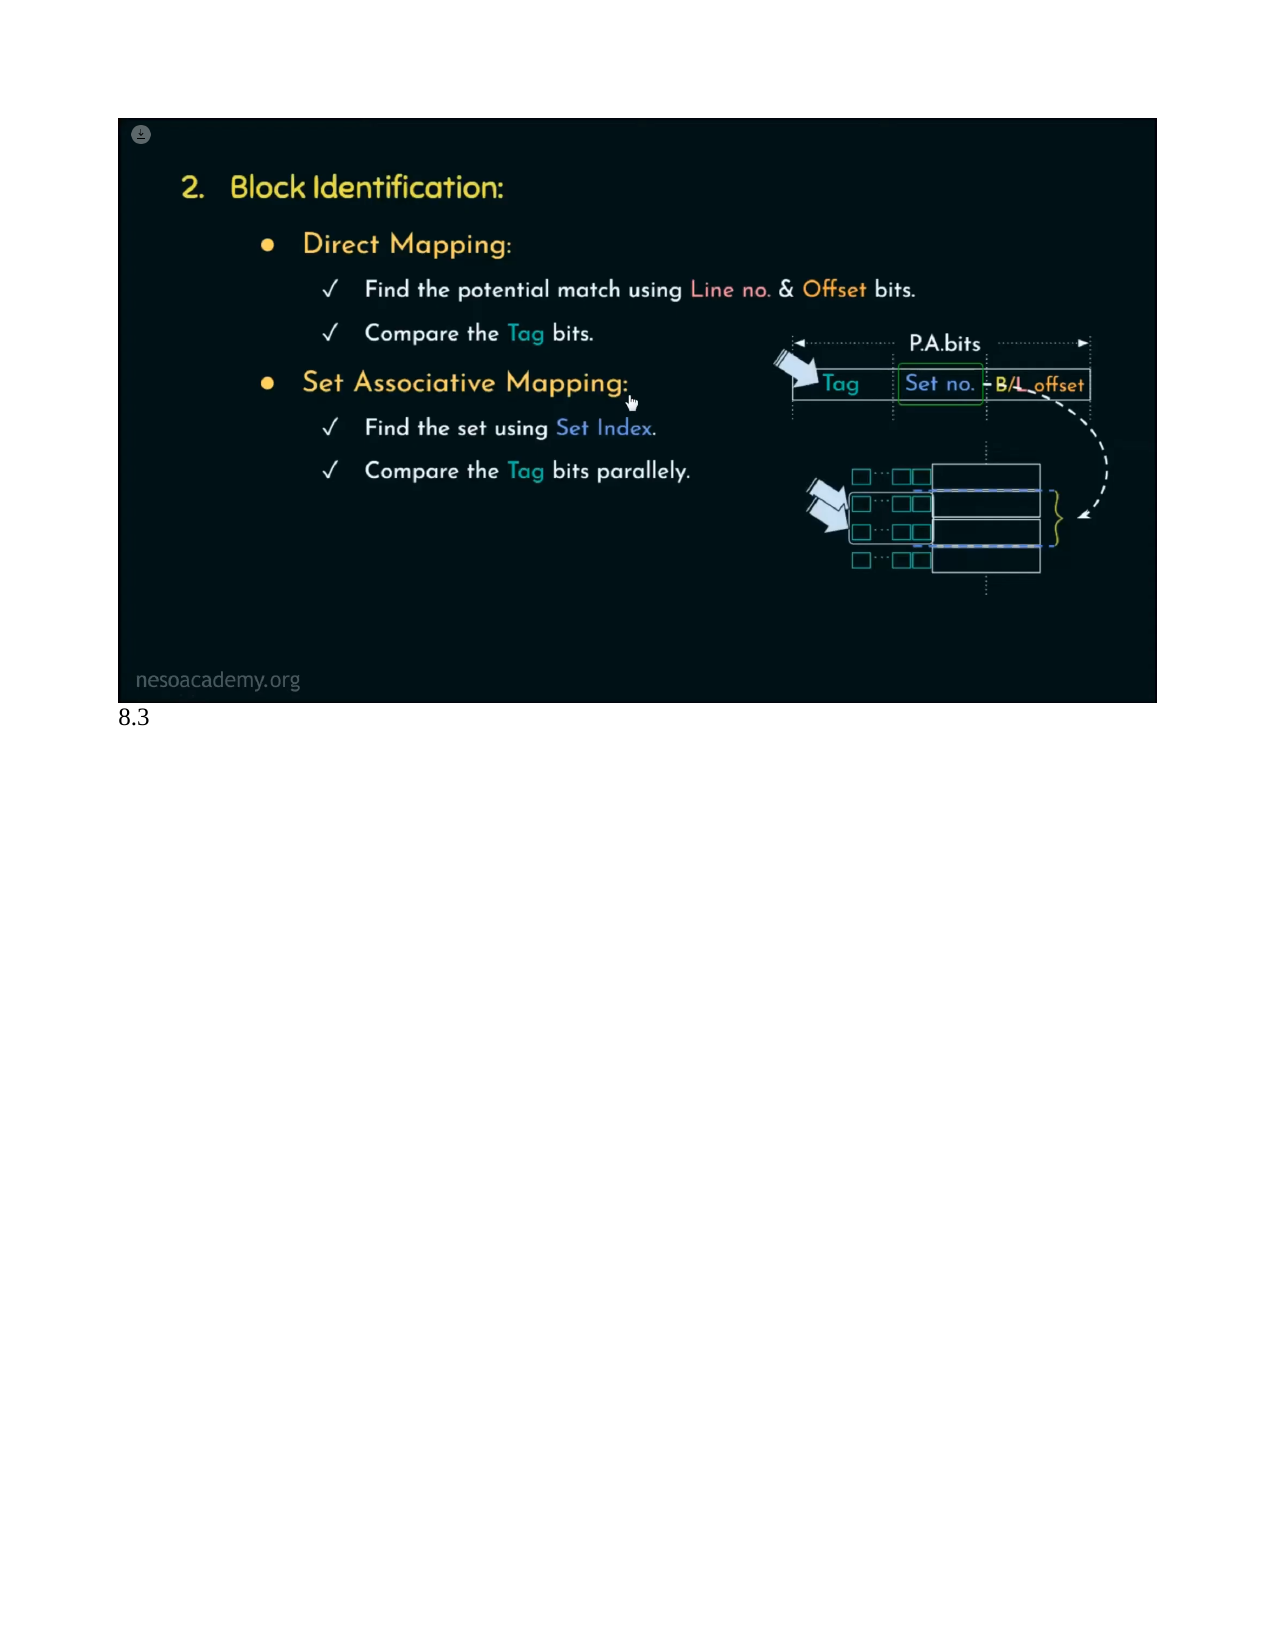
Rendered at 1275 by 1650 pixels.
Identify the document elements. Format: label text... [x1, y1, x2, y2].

picture [118, 118, 1157, 703]
text 8.3 [118, 703, 1157, 731]
